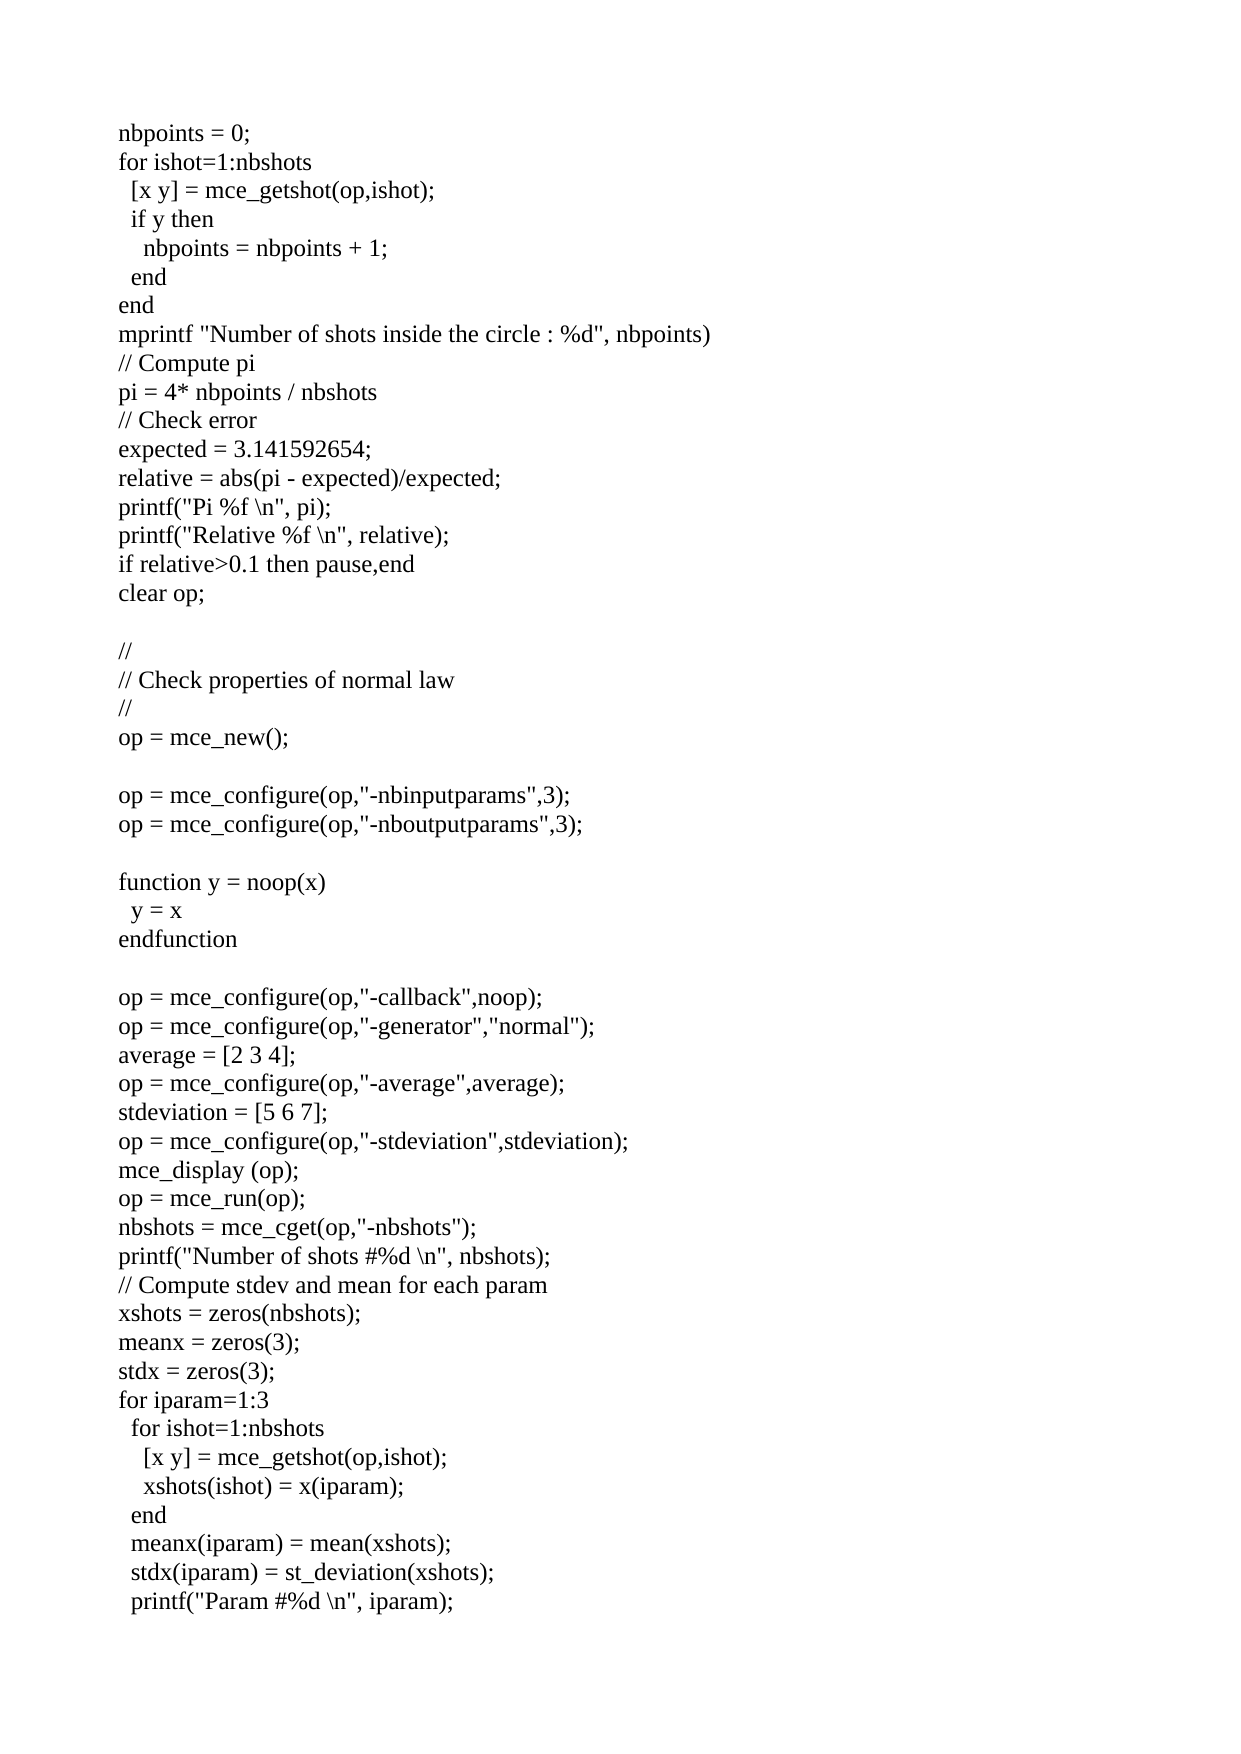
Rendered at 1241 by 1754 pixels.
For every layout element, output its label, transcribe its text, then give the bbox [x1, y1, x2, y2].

text printf("Relative %f \n", relative); [118, 521, 1122, 549]
text endfunction [118, 924, 1122, 953]
text end [118, 291, 1122, 319]
text end [118, 1500, 1122, 1528]
text expected = 3.141592654; [118, 434, 1122, 463]
text nbshots = mce_cget(op,"-nbshots"); [118, 1212, 1122, 1241]
text // [118, 636, 1122, 665]
text op = mce_run(op); [118, 1183, 1122, 1212]
text mce_display (op); [118, 1155, 1122, 1183]
text if y then [118, 204, 1122, 233]
text op = mce_configure(op,"-callback",noop); [118, 982, 1122, 1011]
text meanx(iparam) = mean(xshots); [118, 1528, 1122, 1557]
text xshots(ishot) = x(iparam); [118, 1471, 1122, 1500]
text nbpoints = 0; [118, 118, 1122, 147]
text stdx = zeros(3); [118, 1356, 1122, 1385]
text end [118, 262, 1122, 291]
text [x y] = mce_getshot(op,ishot); [118, 176, 1122, 204]
text for ishot=1:nbshots [118, 147, 1122, 176]
text xshots = zeros(nbshots); [118, 1298, 1122, 1327]
text for ishot=1:nbshots [118, 1413, 1122, 1442]
text // Compute stdev and mean for each param [118, 1270, 1122, 1298]
text y = x [118, 896, 1122, 924]
text // Check properties of normal law [118, 665, 1122, 693]
text for iparam=1:3 [118, 1385, 1122, 1413]
text op = mce_new(); [118, 722, 1122, 751]
text [x y] = mce_getshot(op,ishot); [118, 1442, 1122, 1471]
text clear op; [118, 578, 1122, 607]
text if relative>0.1 then pause,end [118, 549, 1122, 578]
text meanx = zeros(3); [118, 1327, 1122, 1356]
text printf("Param #%d \n", iparam); [118, 1586, 1122, 1615]
text op = mce_configure(op,"-stdeviation",stdeviation); [118, 1126, 1122, 1155]
text stdeviation = [5 6 7]; [118, 1097, 1122, 1126]
text mprintf "Number of shots inside the circle : %d", nbpoints) [118, 319, 1122, 348]
text op = mce_configure(op,"-nbinputparams",3); [118, 780, 1122, 809]
text op = mce_configure(op,"-nboutputparams",3); [118, 809, 1122, 838]
text // Compute pi [118, 348, 1122, 377]
text stdx(iparam) = st_deviation(xshots); [118, 1557, 1122, 1586]
text nbpoints = nbpoints + 1; [118, 233, 1122, 262]
text printf("Pi %f \n", pi); [118, 492, 1122, 521]
text // Check error [118, 406, 1122, 434]
text op = mce_configure(op,"-average",average); [118, 1068, 1122, 1097]
text op = mce_configure(op,"-generator","normal"); [118, 1011, 1122, 1040]
text average = [2 3 4]; [118, 1040, 1122, 1068]
text // [118, 693, 1122, 722]
text printf("Number of shots #%d \n", nbshots); [118, 1241, 1122, 1270]
text pi = 4* nbpoints / nbshots [118, 377, 1122, 406]
text relative = abs(pi - expected)/expected; [118, 463, 1122, 492]
text function y = noop(x) [118, 867, 1122, 896]
